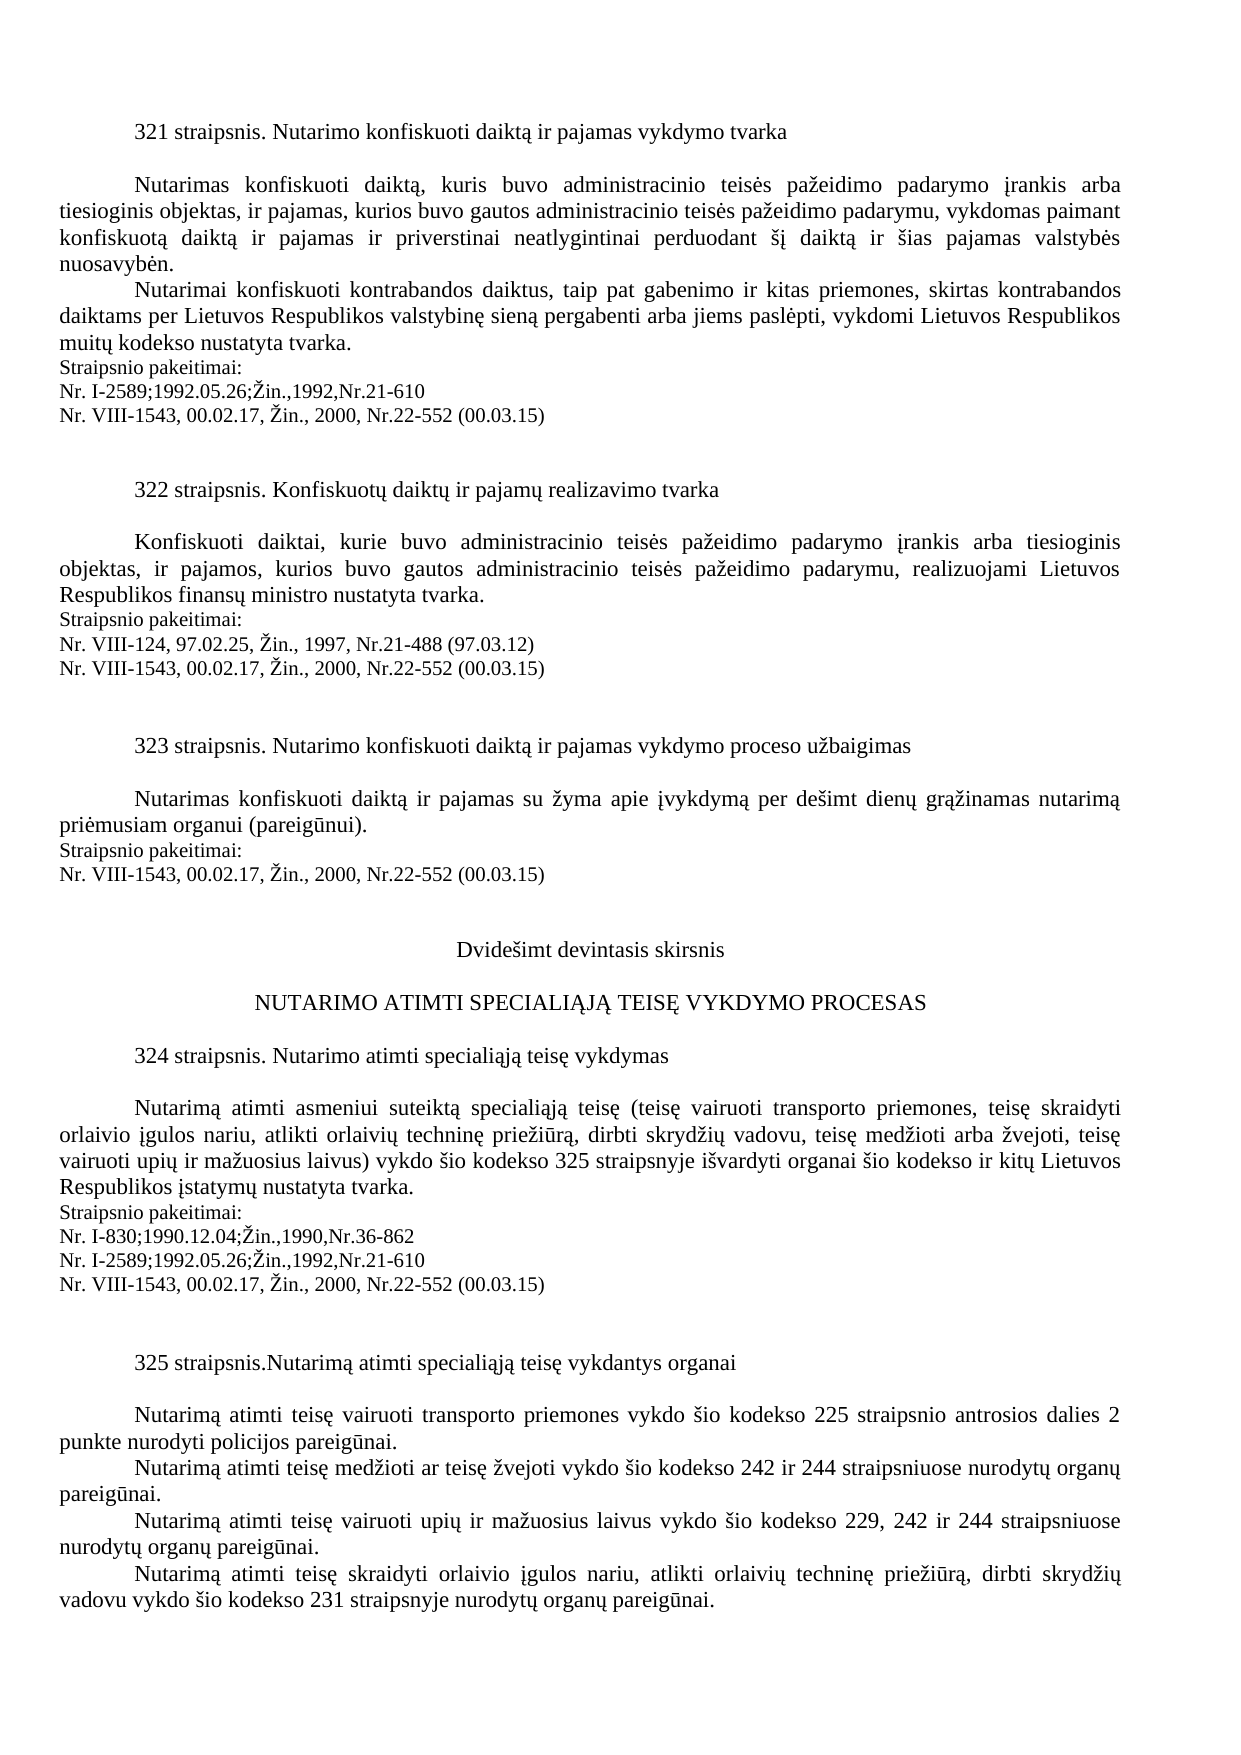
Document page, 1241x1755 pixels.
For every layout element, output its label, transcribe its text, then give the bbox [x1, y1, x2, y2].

text Nr. VIII-124, 97.02.25, Žin., 1997, Nr.21-488 (97.03.12) [59, 631, 1122, 656]
text Nutarimą atimti teisę medžioti ar teisę žvejoti vykdo šio kodekso 242 ir 244 straipsniuose nurodytų organų pareigūnai. [59, 1454, 1122, 1507]
text Dvidešimt devintasis skirsnis [59, 936, 1122, 963]
text 322 straipsnis. Konfiskuotų daiktų ir pajamų realizavimo tvarka [59, 476, 1122, 502]
text Nutarimą atimti teisę vairuoti transporto priemones vykdo šio kodekso 225 straipsnio antrosios dalies 2 punkte nurodyti policijos pareigūnai. [59, 1401, 1122, 1454]
text 325 straipsnis.Nutarimą atimti specialiąją teisę vykdantys organai [59, 1349, 1122, 1375]
text Konfiskuoti daiktai, kurie buvo administracinio teisės pažeidimo padarymo įrankis arba tiesioginis objektas, ir pajamos, kurios buvo gautos administracinio teisės pažeidimo padarymu, realizuojami Lietuvos Respublikos finansų ministro nustatyta tvarka. [59, 528, 1122, 607]
text Nr. VIII-1543, 00.02.17, Žin., 2000, Nr.22-552 (00.03.15) [59, 656, 1122, 679]
text Nr. VIII-1543, 00.02.17, Žin., 2000, Nr.22-552 (00.03.15) [59, 862, 1122, 886]
text Nutarimą atimti teisę skraidyti orlaivio įgulos nariu, atlikti orlaivių techninę priežiūrą, dirbti skrydžių vadovu vykdo šio kodekso 231 straipsnyje nurodytų organų pareigūnai. [59, 1559, 1122, 1612]
text Nr. VIII-1543, 00.02.17, Žin., 2000, Nr.22-552 (00.03.15) [59, 403, 1122, 427]
text Straipsnio pakeitimai: [59, 838, 1122, 862]
text Straipsnio pakeitimai: [59, 1200, 1122, 1224]
text Nutarimas konfiskuoti daiktą, kuris buvo administracinio teisės pažeidimo padarymo įrankis arba tiesioginis objektas, ir pajamas, kurios buvo gautos administracinio teisės pažeidimo padarymu, vykdomas paimant konfiskuotą daiktą ir pajamas ir priverstinai neatlygintinai perduodant šį daiktą ir šias pajamas valstybės nuosavybėn. [59, 171, 1122, 276]
text NUTARIMO ATIMTI SPECIALIĄJĄ TEISĘ VYKDYMO PROCESAS [59, 989, 1122, 1015]
text 323 straipsnis. Nutarimo konfiskuoti daiktą ir pajamas vykdymo proceso užbaigimas [134, 732, 1122, 759]
text Nr. I-2589;1992.05.26;Žin.,1992,Nr.21-610 [59, 1248, 1122, 1272]
text Nutarimą atimti asmeniui suteiktą specialiąją teisę (teisę vairuoti transporto priemones, teisę skraidyti orlaivio įgulos nariu, atlikti orlaivių techninę priežiūrą, dirbti skrydžių vadovu, teisę medžioti arba žvejoti, teisę vairuoti upių ir mažuosius laivus) vykdo šio kodekso 325 straipsnyje išvardyti organai šio kodekso ir kitų Lietuvos Respublikos įstatymų nustatyta tvarka. [59, 1094, 1122, 1200]
text Nr. I-2589;1992.05.26;Žin.,1992,Nr.21-610 [59, 379, 1122, 403]
text 324 straipsnis. Nutarimo atimti specialiąją teisę vykdymas [59, 1042, 1122, 1068]
text Nr. VIII-1543, 00.02.17, Žin., 2000, Nr.22-552 (00.03.15) [59, 1272, 1122, 1296]
text Nutarimas konfiskuoti daiktą ir pajamas su žyma apie įvykdymą per dešimt dienų grąžinamas nutarimą priėmusiam organui (pareigūnui). [59, 785, 1122, 838]
text Nutarimą atimti teisę vairuoti upių ir mažuosius laivus vykdo šio kodekso 229, 242 ir 244 straipsniuose nurodytų organų pareigūnai. [59, 1507, 1122, 1559]
text 321 straipsnis. Nutarimo konfiskuoti daiktą ir pajamas vykdymo tvarka [59, 118, 1122, 144]
text Nutarimai konfiskuoti kontrabandos daiktus, taip pat gabenimo ir kitas priemones, skirtas kontrabandos daiktams per Lietuvos Respublikos valstybinę sieną pergabenti arba jiems paslėpti, vykdomi Lietuvos Respublikos muitų kodekso nustatyta tvarka. [59, 276, 1122, 355]
text Straipsnio pakeitimai: [59, 355, 1122, 379]
text Straipsnio pakeitimai: [59, 607, 1122, 631]
text Nr. I-830;1990.12.04;Žin.,1990,Nr.36-862 [59, 1224, 1122, 1248]
